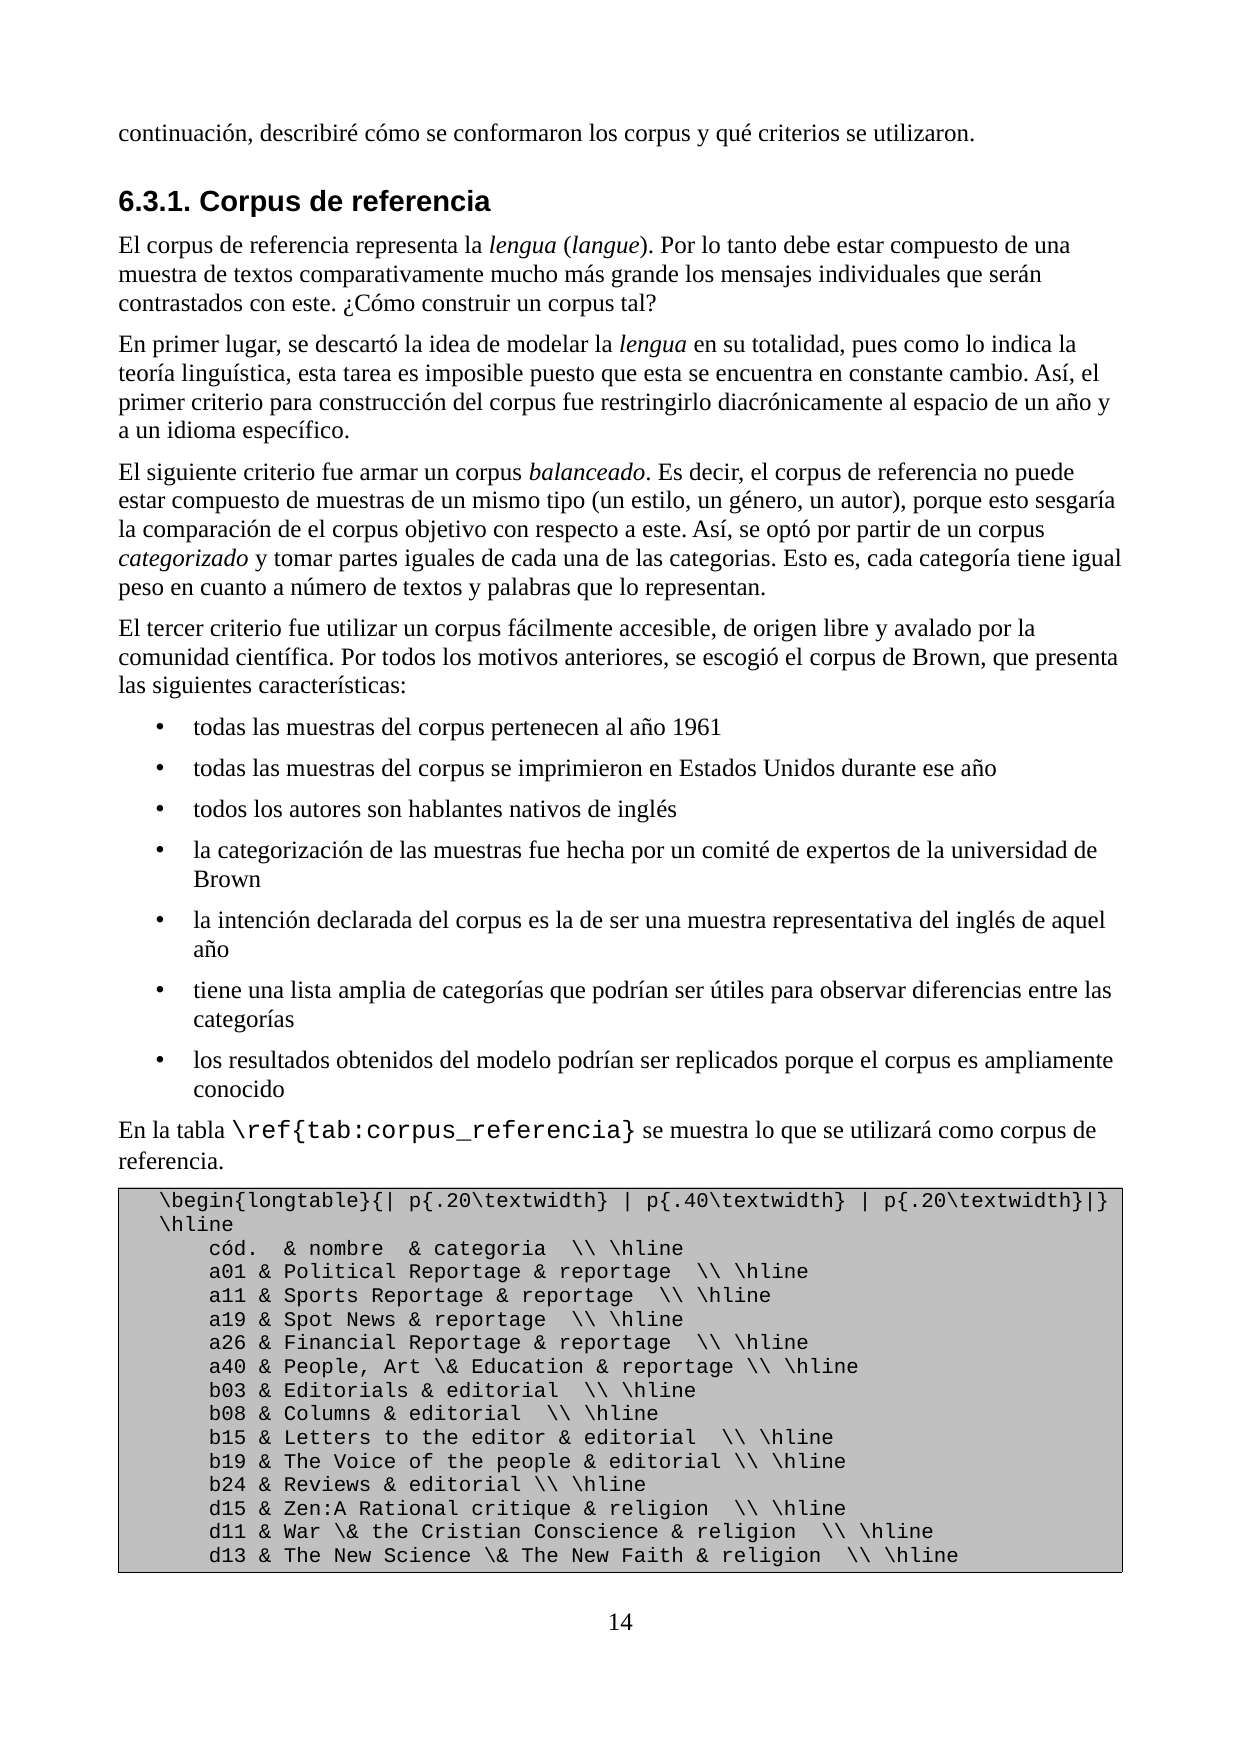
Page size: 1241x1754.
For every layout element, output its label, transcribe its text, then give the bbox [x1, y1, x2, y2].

text \begin{longtable}{| p{.20\textwidth} | p{.40\textwidth} | p{.20\textwidth}|} [119, 1189, 1122, 1211]
text d11 & War \& the Cristian Conscience & religion \\ \hline [119, 1518, 1122, 1542]
text En primer lugar, se descartó la idea de modelar la lengua en su totalidad, pues como lo indica la teoría linguística, esta tarea es imposible puesto que esta se encuentra en constante cambio. Así, el primer criterio para construcción del corpus fue restringirlo diacrónicamente al espacio de un año y a un idioma específico. [118, 329, 1122, 444]
text b15 & Letters to the editor & editorial \\ \hline [119, 1424, 1122, 1448]
list todas las muestras del corpus pertenecen al año 1961 [156, 712, 1122, 740]
text d13 & The New Science \& The New Faith & religion \\ \hline [119, 1542, 1122, 1572]
subtitle Corpus de referencia [118, 184, 1122, 218]
text b19 & The Voice of the people & editorial \\ \hline [119, 1448, 1122, 1471]
text \hline [119, 1211, 1122, 1235]
list la intención declarada del corpus es la de ser una muestra representativa del inglés de aquel año [156, 905, 1122, 963]
list todas las muestras del corpus se imprimieron en Estados Unidos durante ese año [156, 753, 1122, 782]
text El corpus de referencia representa la lengua (langue). Por lo tanto debe estar compuesto de una muestra de textos comparativamente mucho más grande los mensajes individuales que serán contrastados con este. ¿Cómo construir un corpus tal? [118, 230, 1122, 317]
text a19 & Spot News & reportage \\ \hline [119, 1306, 1122, 1329]
text continuación, describiré cómo se conformaron los corpus y qué criterios se utilizaron. [118, 118, 1122, 147]
list tiene una lista amplia de categorías que podrían ser útiles para observar diferencias entre las categorías [156, 975, 1122, 1033]
text cód. & nombre & categoria \\ \hline [119, 1235, 1122, 1258]
text a40 & People, Art \& Education & reportage \\ \hline [119, 1353, 1122, 1377]
text d15 & Zen:A Rational critique & religion \\ \hline [119, 1495, 1122, 1518]
text El siguiente criterio fue armar un corpus balanceado. Es decir, el corpus de referencia no puede estar compuesto de muestras de un mismo tipo (un estilo, un género, un autor), porque esto sesgaría la comparación de el corpus objetivo con respecto a este. Así, se optó por partir de un corpus categorizado y tomar partes iguales de cada una de las categorias. Esto es, cada categoría tiene igual peso en cuanto a número de textos y palabras que lo representan. [118, 457, 1122, 600]
text b24 & Reviews & editorial \\ \hline [119, 1471, 1122, 1495]
list los resultados obtenidos del modelo podrían ser replicados porque el corpus es ampliamente conocido [156, 1045, 1122, 1103]
list todos los autores son hablantes nativos de inglés [156, 794, 1122, 823]
list la categorización de las muestras fue hecha por un comité de expertos de la universidad de Brown [156, 835, 1122, 893]
text a26 & Financial Reportage & reportage \\ \hline [119, 1329, 1122, 1353]
text a01 & Political Reportage & reportage \\ \hline [119, 1258, 1122, 1282]
text b08 & Columns & editorial \\ \hline [119, 1400, 1122, 1424]
text El tercer criterio fue utilizar un corpus fácilmente accesible, de origen libre y avalado por la comunidad científica. Por todos los motivos anteriores, se escogió el corpus de Brown, que presenta las siguientes características: [118, 613, 1122, 699]
text a11 & Sports Reportage & reportage \\ \hline [119, 1282, 1122, 1306]
text b03 & Editorials & editorial \\ \hline [119, 1377, 1122, 1400]
text En la tabla \ref{tab:corpus_referencia} se muestra lo que se utilizará como corpus de referencia. [118, 1115, 1122, 1175]
